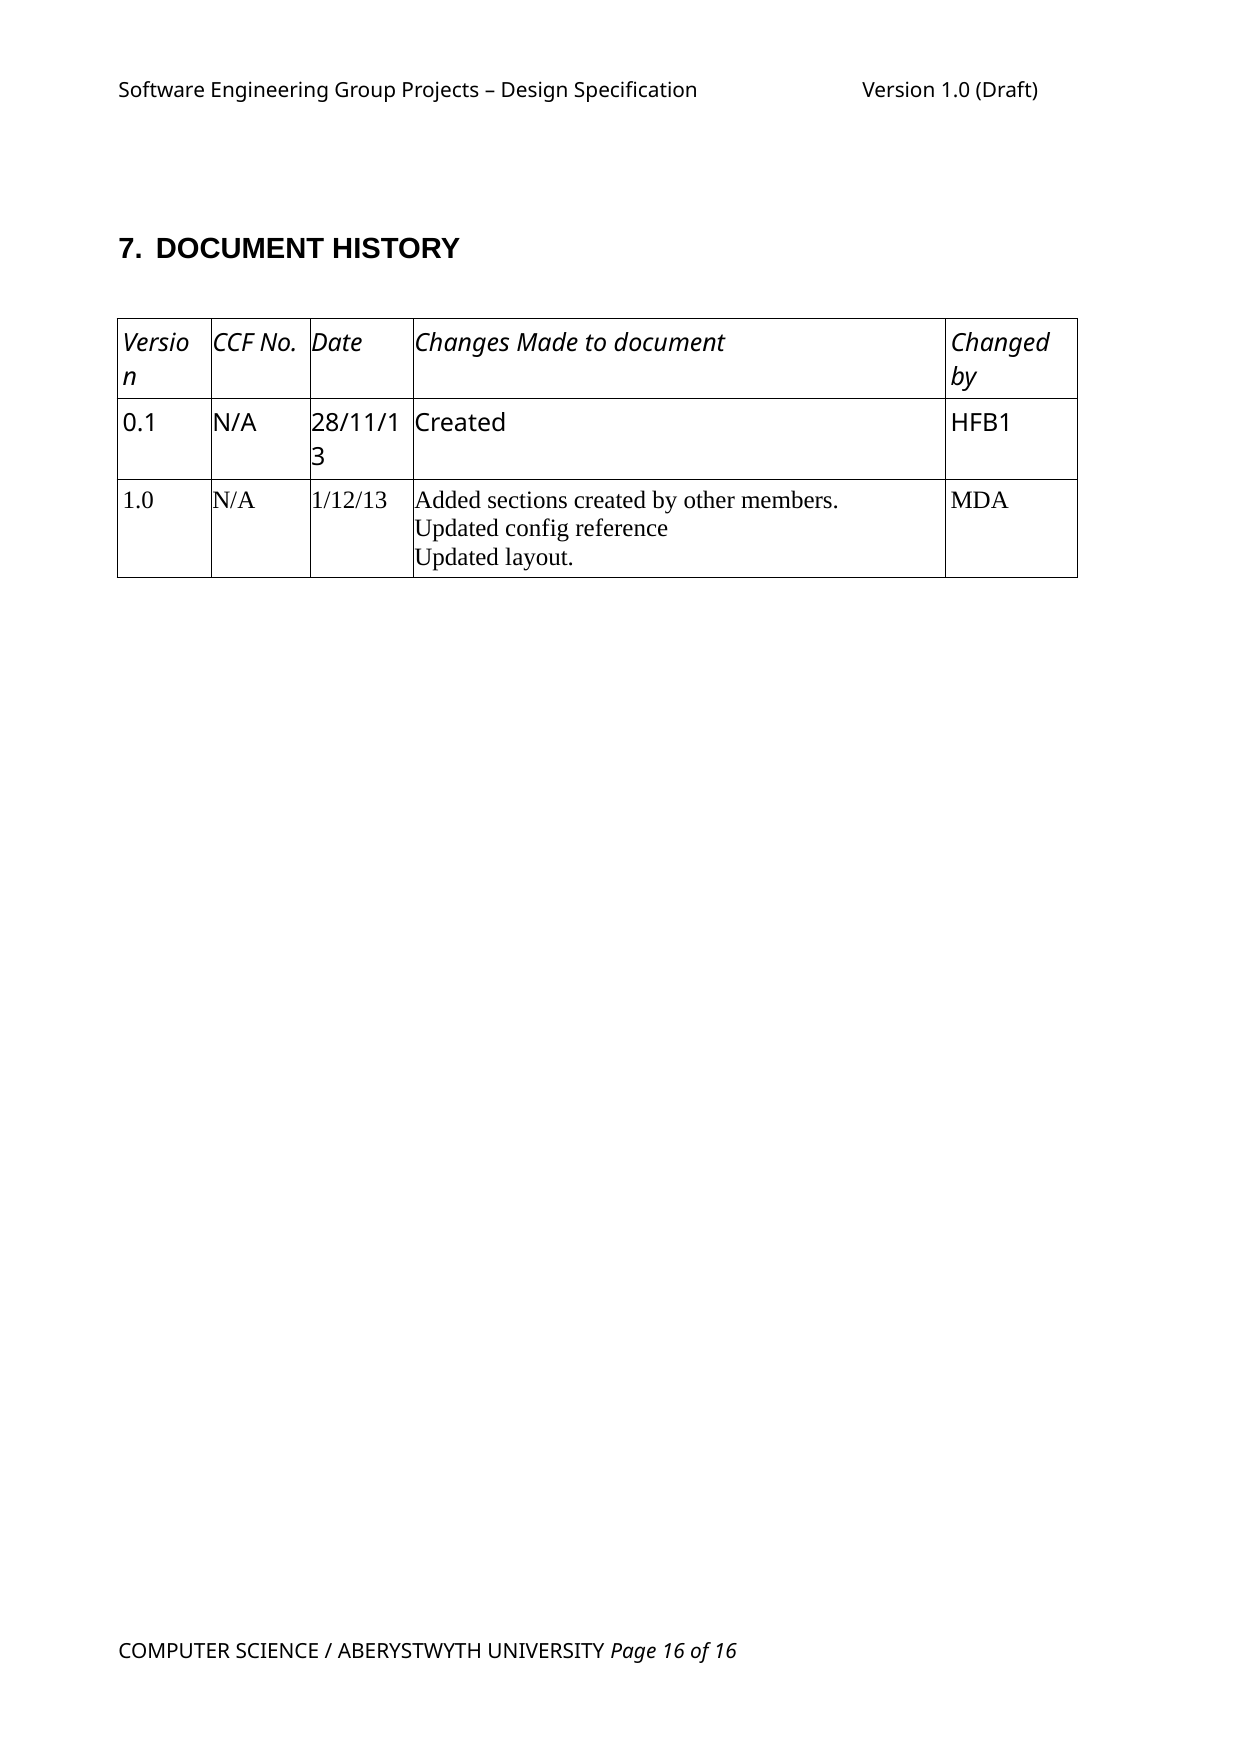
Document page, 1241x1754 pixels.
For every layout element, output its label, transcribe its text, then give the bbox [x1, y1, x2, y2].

table_cell 28/11/13 [311, 399, 413, 478]
table_cell N/A [212, 480, 310, 577]
table_header Version [118, 319, 211, 398]
table_cell N/A [212, 399, 310, 478]
table_header Changed by [946, 319, 1077, 398]
table_cell 1/12/13 [311, 480, 413, 577]
table_cell Created [414, 399, 945, 478]
table_header Changes Made to document [414, 319, 945, 398]
table_cell 1.0 [118, 480, 211, 577]
table_cell 0.1 [118, 399, 211, 478]
table_cell Added sections created by other members. Updated config reference Updated layout. [414, 480, 945, 577]
table_header Date [311, 319, 413, 398]
table_cell HFB1 [946, 399, 1077, 478]
subtitle DOCUMENT HISTORY [118, 231, 1122, 264]
table_header CCF No. [212, 319, 310, 398]
table_cell MDA [946, 480, 1077, 577]
